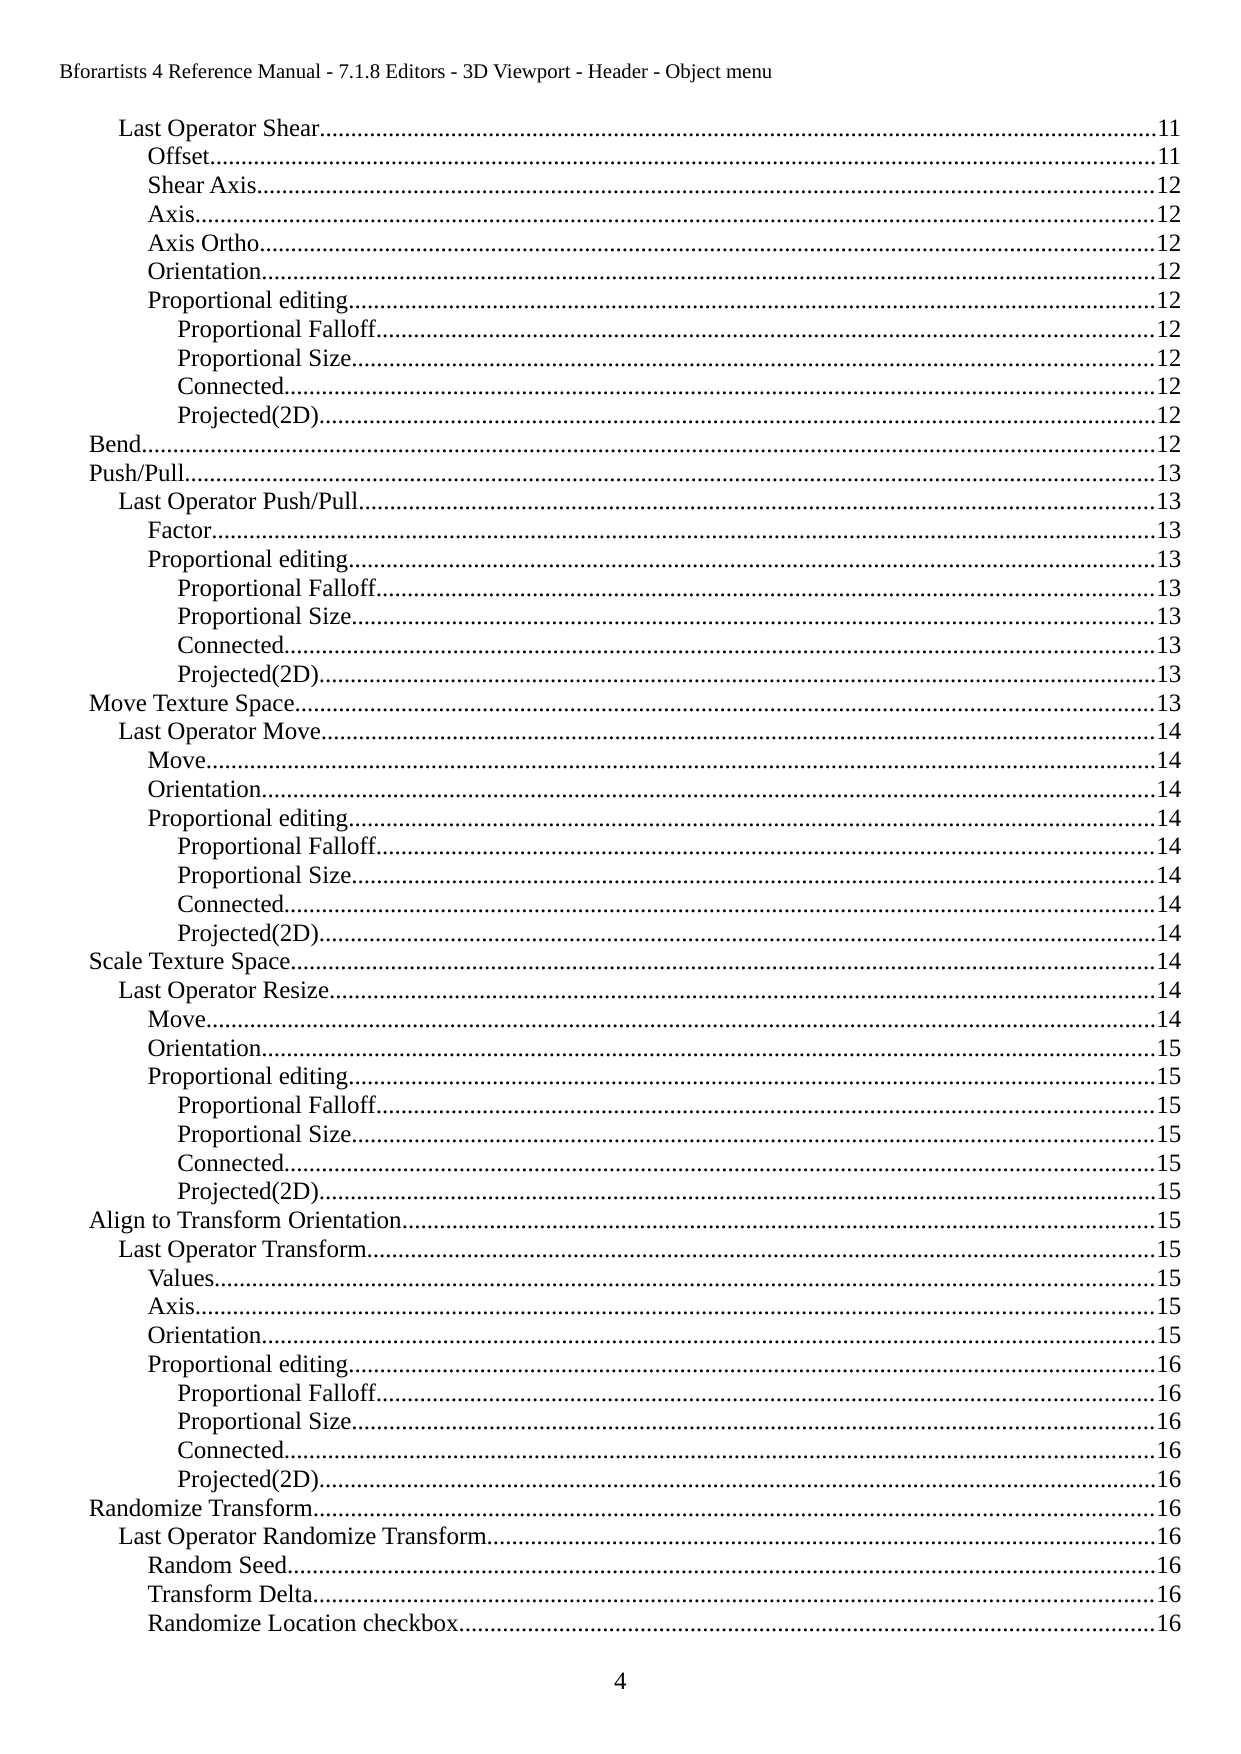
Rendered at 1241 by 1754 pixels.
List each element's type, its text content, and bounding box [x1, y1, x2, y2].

text Last Operator Transform 15 [118, 1234, 1181, 1263]
text Proportional Falloff 15 [177, 1090, 1181, 1119]
text Projected(2D) 14 [177, 918, 1181, 946]
text Orientation 14 [147, 774, 1181, 803]
text Move Texture Space 13 [88, 688, 1181, 716]
text Proportional Size 13 [177, 601, 1181, 630]
text Proportional editing 15 [147, 1061, 1181, 1090]
text Axis 15 [147, 1291, 1181, 1320]
text Proportional Size 15 [177, 1119, 1181, 1148]
text Bend 12 [88, 429, 1181, 458]
text Align to Transform Orientation 15 [88, 1205, 1181, 1234]
text Last Operator Randomize Transform 16 [118, 1521, 1181, 1550]
text Randomize Location checkbox 16 [147, 1608, 1181, 1636]
text Projected(2D) 16 [177, 1464, 1181, 1493]
text Proportional Falloff 14 [177, 831, 1181, 860]
text Random Seed 16 [147, 1550, 1181, 1579]
text Offset 11 [147, 141, 1181, 170]
text Projected(2D) 15 [177, 1176, 1181, 1205]
text Proportional Size 12 [177, 343, 1181, 371]
text Projected(2D) 12 [177, 400, 1181, 429]
text Move 14 [147, 745, 1181, 774]
text Factor 13 [147, 515, 1181, 544]
text Proportional editing 12 [147, 285, 1181, 314]
text Proportional Falloff 13 [177, 573, 1181, 601]
text Transform Delta 16 [147, 1579, 1181, 1608]
text Shear Axis 12 [147, 170, 1181, 199]
text Proportional editing 14 [147, 803, 1181, 831]
text Randomize Transform 16 [88, 1493, 1181, 1521]
text Proportional Falloff 12 [177, 314, 1181, 343]
text Proportional Size 16 [177, 1406, 1181, 1435]
text Orientation 15 [147, 1033, 1181, 1061]
text Connected 14 [177, 889, 1181, 918]
text Proportional editing 13 [147, 544, 1181, 573]
text Move 14 [147, 1004, 1181, 1033]
text Last Operator Shear 11 [118, 113, 1181, 141]
text Orientation 12 [147, 256, 1181, 285]
text Axis Ortho 12 [147, 228, 1181, 256]
text Proportional Falloff 16 [177, 1378, 1181, 1406]
text Axis 12 [147, 199, 1181, 228]
text Connected 15 [177, 1148, 1181, 1176]
text Proportional Size 14 [177, 860, 1181, 889]
text Push/Pull 13 [88, 458, 1181, 486]
text Last Operator Push/Pull 13 [118, 486, 1181, 515]
text Connected 16 [177, 1435, 1181, 1464]
text Orientation 15 [147, 1320, 1181, 1349]
text Proportional editing 16 [147, 1349, 1181, 1378]
text Scale Texture Space 14 [88, 946, 1181, 975]
text Connected 13 [177, 630, 1181, 659]
text Last Operator Move 14 [118, 716, 1181, 745]
text Projected(2D) 13 [177, 659, 1181, 688]
text Last Operator Resize 14 [118, 975, 1181, 1004]
text Values 15 [147, 1263, 1181, 1291]
text Connected 12 [177, 371, 1181, 400]
